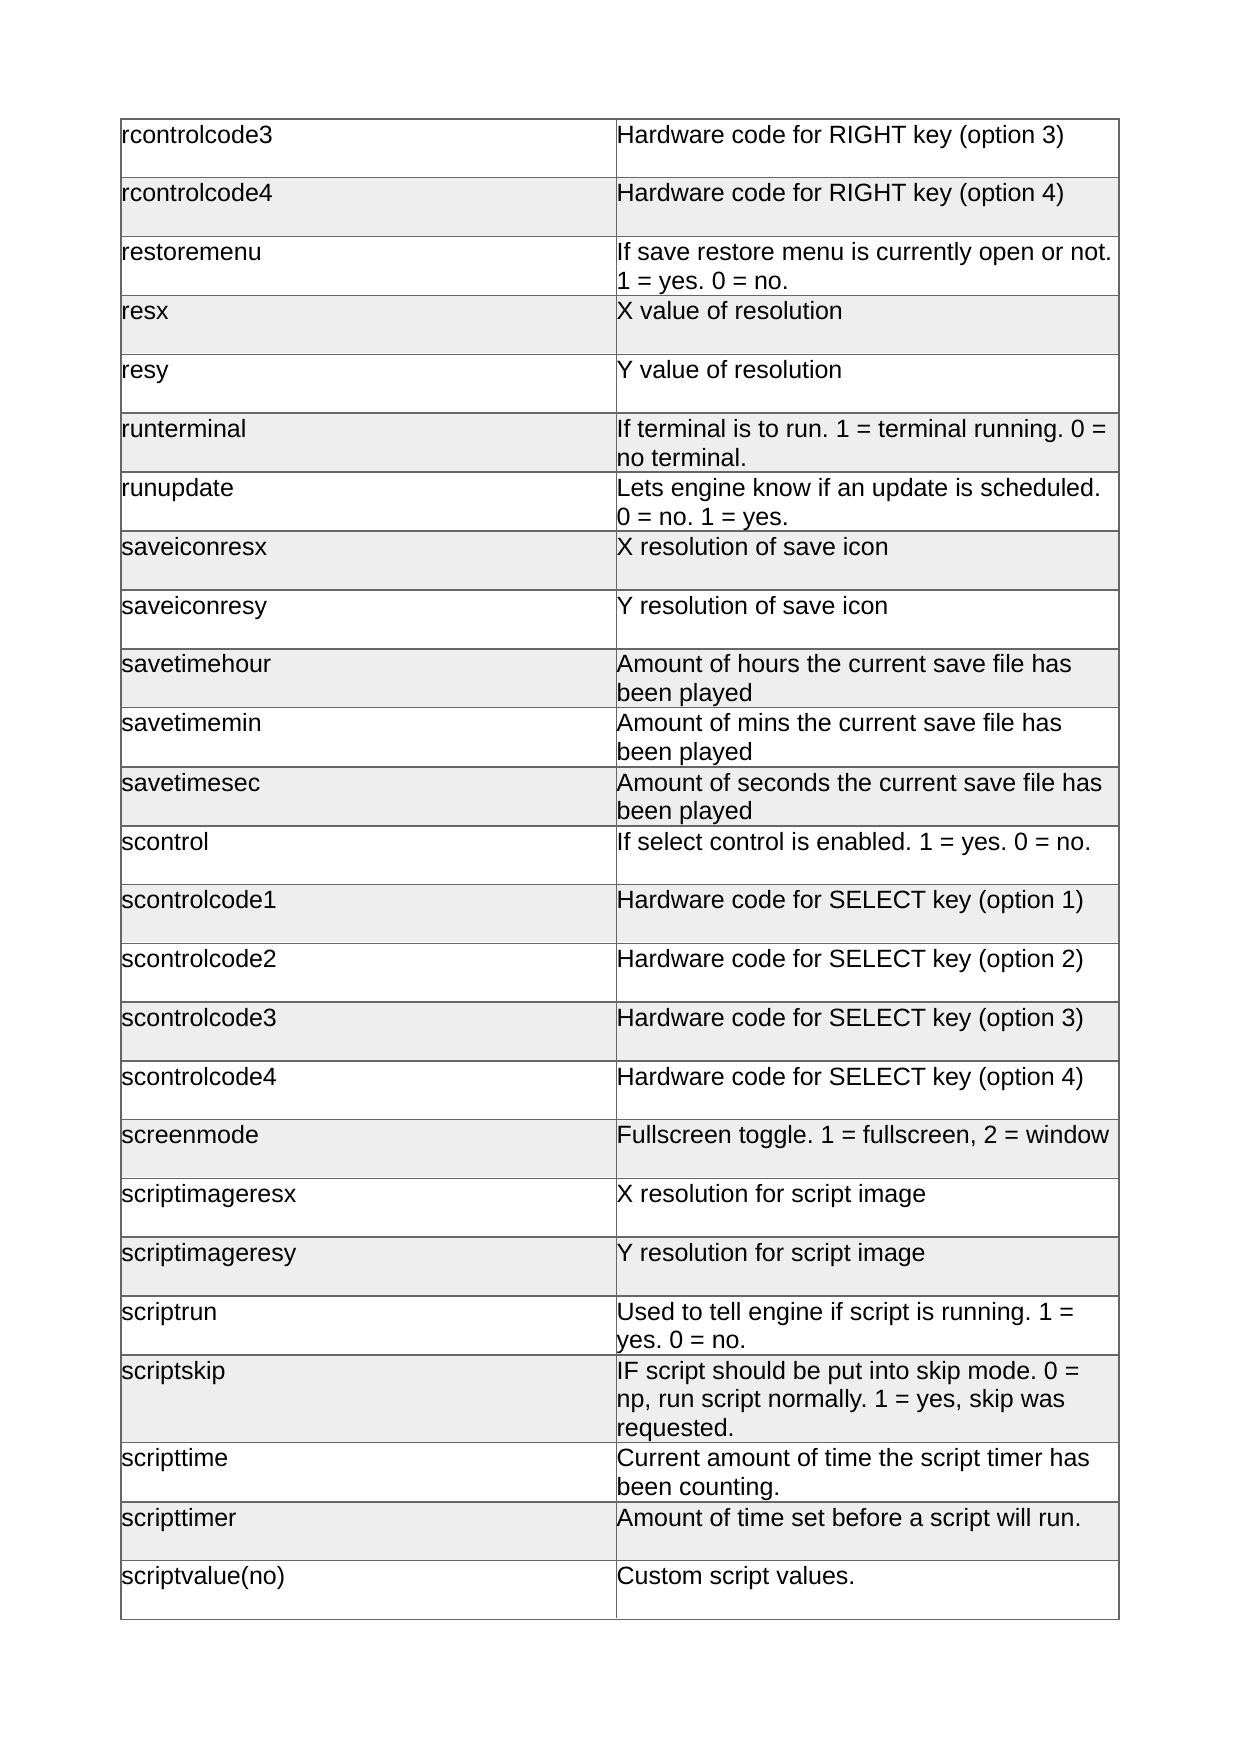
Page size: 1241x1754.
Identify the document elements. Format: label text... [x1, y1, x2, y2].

table_cell screenmode [122, 1120, 616, 1177]
table_cell scriptimageresy [122, 1238, 616, 1295]
table_cell scriptimageresx [122, 1179, 616, 1236]
table_cell resy [122, 355, 616, 412]
table_cell X resolution for script image [617, 1179, 1118, 1236]
table_cell Hardware code for SELECT key (option 4) [617, 1062, 1118, 1119]
table_cell savetimemin [122, 708, 616, 766]
table_cell saveiconresy [122, 591, 616, 648]
table_cell IF script should be put into skip mode. 0 = np, run script normally. 1 = yes, skip was requested. [617, 1356, 1118, 1442]
table_cell Fullscreen toggle. 1 = fullscreen, 2 = window [617, 1120, 1118, 1177]
table_cell Y resolution of save icon [617, 591, 1118, 648]
table_cell Custom script values. [617, 1561, 1118, 1618]
table_cell scontrolcode4 [122, 1062, 616, 1119]
table_cell Hardware code for SELECT key (option 3) [617, 1003, 1118, 1060]
table_cell Hardware code for RIGHT key (option 4) [617, 178, 1118, 236]
table_cell scontrol [122, 827, 616, 884]
table_cell saveiconresx [122, 532, 616, 589]
table_cell Hardware code for SELECT key (option 1) [617, 885, 1118, 942]
table_cell savetimehour [122, 650, 616, 707]
table_cell scripttime [122, 1443, 616, 1501]
table_cell Hardware code for SELECT key (option 2) [617, 944, 1118, 1001]
table_cell scriptskip [122, 1356, 616, 1442]
table_cell Lets engine know if an update is scheduled. 0 = no. 1 = yes. [617, 473, 1118, 530]
table_cell Amount of seconds the current save file has been played [617, 768, 1118, 825]
table_cell rcontrolcode4 [122, 178, 616, 236]
table_cell scriptvalue(no) [122, 1561, 616, 1618]
table_cell Current amount of time the script timer has been counting. [617, 1443, 1118, 1501]
table_cell scripttimer [122, 1503, 616, 1560]
table_cell resx [122, 296, 616, 353]
table_cell Amount of mins the current save file has been played [617, 708, 1118, 766]
table_cell scriptrun [122, 1297, 616, 1354]
table_cell restoremenu [122, 237, 616, 295]
table_cell scontrolcode3 [122, 1003, 616, 1060]
table_cell scontrolcode1 [122, 885, 616, 942]
table_cell If save restore menu is currently open or not. 1 = yes. 0 = no. [617, 237, 1118, 295]
table_cell Y resolution for script image [617, 1238, 1118, 1295]
table_cell scontrolcode2 [122, 944, 616, 1001]
table_cell runupdate [122, 473, 616, 530]
table_cell If terminal is to run. 1 = terminal running. 0 = no terminal. [617, 414, 1118, 471]
table_cell If select control is enabled. 1 = yes. 0 = no. [617, 827, 1118, 884]
table_cell Amount of hours the current save file has been played [617, 650, 1118, 707]
table_cell Y value of resolution [617, 355, 1118, 412]
table_cell Hardware code for RIGHT key (option 3) [617, 120, 1118, 177]
table_cell X value of resolution [617, 296, 1118, 353]
table_cell Used to tell engine if script is running. 1 = yes. 0 = no. [617, 1297, 1118, 1354]
table_cell Amount of time set before a script will run. [617, 1503, 1118, 1560]
table_cell rcontrolcode3 [122, 120, 616, 177]
table_cell X resolution of save icon [617, 532, 1118, 589]
table_cell runterminal [122, 414, 616, 471]
table_cell savetimesec [122, 768, 616, 825]
